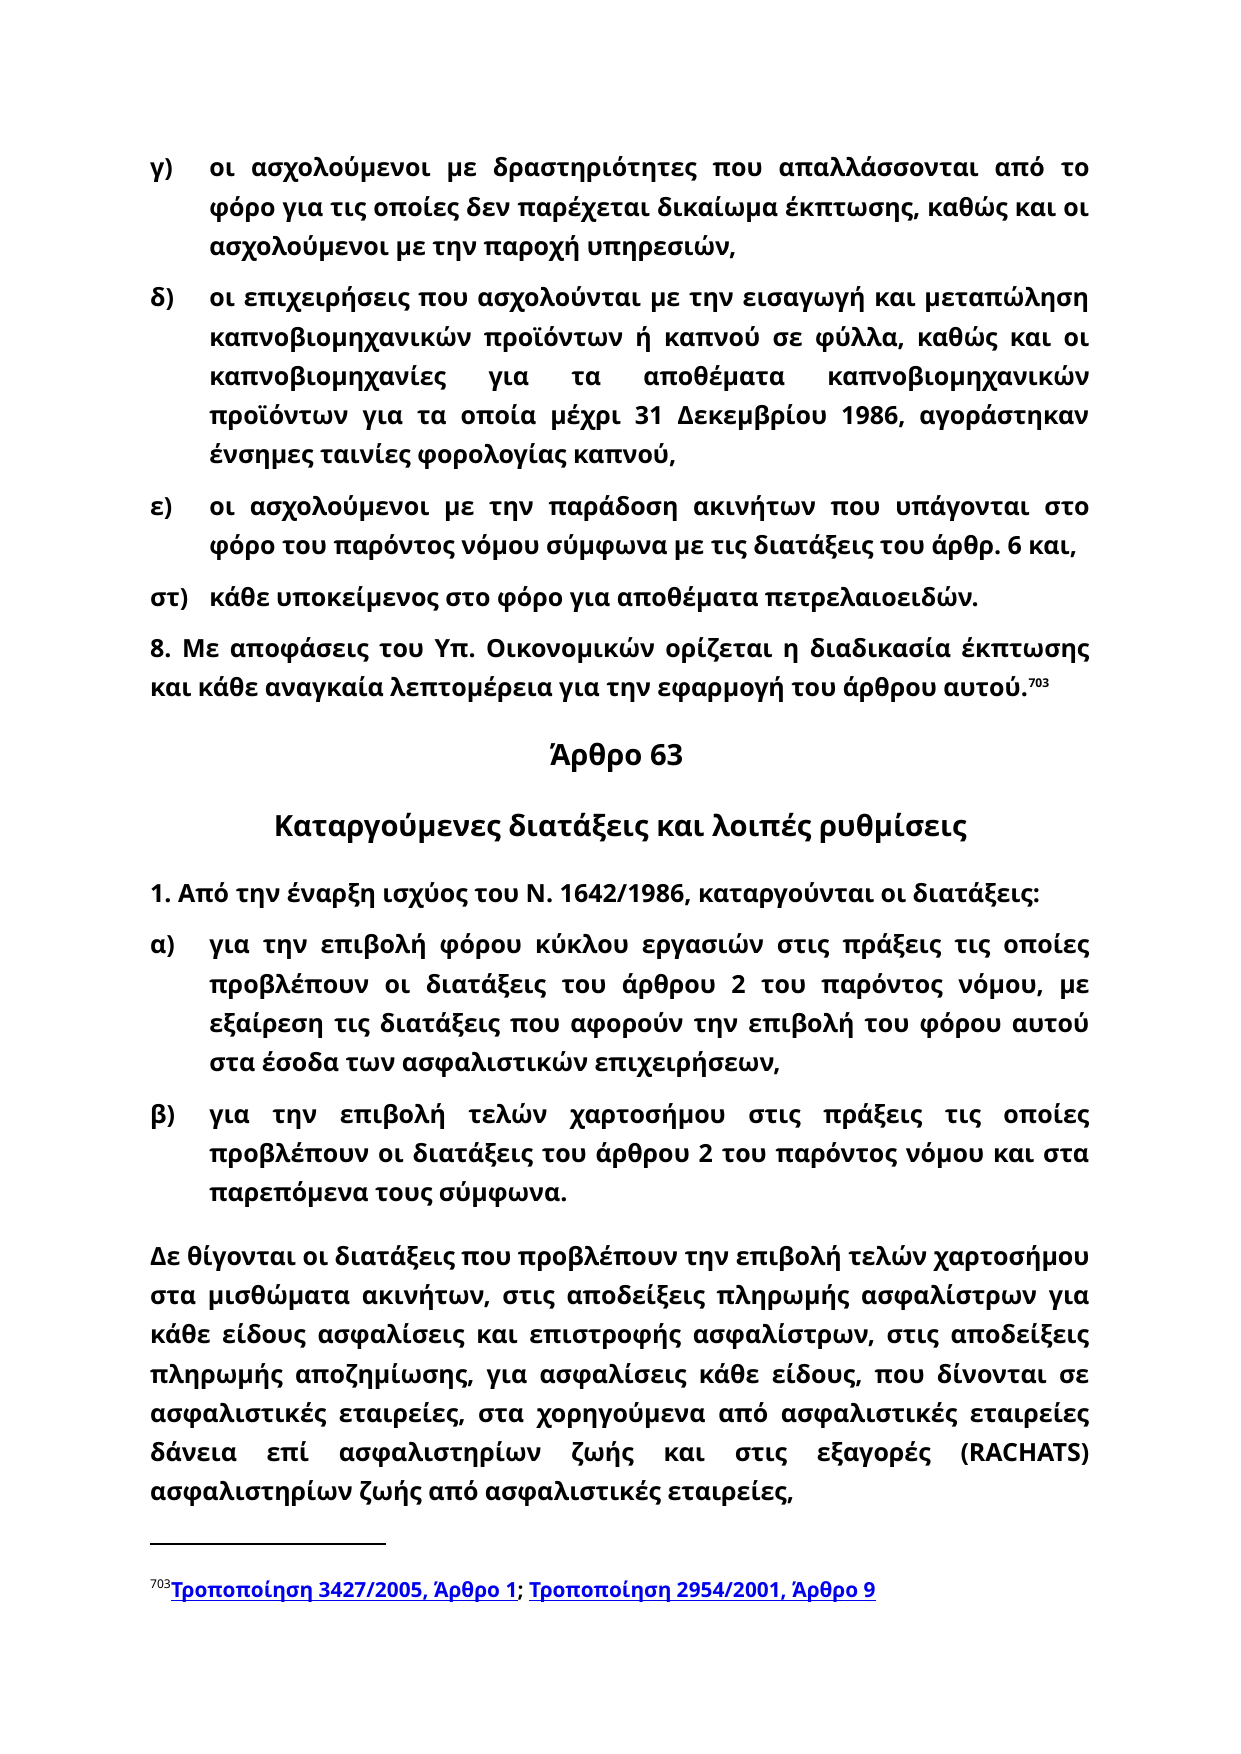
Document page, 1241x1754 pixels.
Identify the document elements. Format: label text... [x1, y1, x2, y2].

text 8. Με αποφάσεις του Υπ. Οικονομικών ορίζεται η διαδικασία έκπτωσης και κάθε αναγκαία λεπτομέρεια για την εφαρμογή του άρθρου αυτού. [150, 631, 1090, 704]
list α) για την επιβολή φόρου κύκλου εργασιών στις πράξεις τις οποίες προβλέπουν οι διατάξεις του άρθρου 2 του παρόντος νόμου, με εξαίρεση τις διατάξεις που αφορούν την επιβολή του φόρου αυτού στα έσοδα των ασφαλιστικών επιχειρήσεων, [150, 927, 1090, 1079]
text 1. Από την έναρξη ισχύος του Ν. 1642/1986, καταργούνται οι διατάξεις: [150, 875, 1090, 909]
text Τροποποίηση 3427/2005, Άρθρο 1; Τροποποίηση 2954/2001, Άρθρο 9 [150, 1576, 1090, 1604]
text Δε θίγονται οι διατάξεις που προβλέπουν την επιβολή τελών χαρτοσήμου στα μισθώματα ακινήτων, στις αποδείξεις πληρωμής ασφαλίστρων για κάθε είδους ασφαλίσεις και επιστροφής ασφαλίστρων, στις αποδείξεις πληρωμής αποζημίωσης, για ασφαλίσεις κάθε είδους, που δίνονται σε ασφαλιστικές εταιρείες, στα χορηγούμενα από ασφαλιστικές εταιρείες δάνεια επί ασφαλιστηρίων ζωής και στις εξαγορές (RACHATS) ασφαλιστηρίων ζωής από ασφαλιστικές εταιρείες, [150, 1239, 1090, 1508]
list στ) κάθε υποκείμενος στο φόρο για αποθέματα πετρελαιοειδών. [150, 579, 1090, 613]
subtitle Άρθρο 63 [150, 734, 1090, 774]
list ε) οι ασχολούμενοι με την παράδοση ακινήτων που υπάγονται στο φόρο του παρόντος νόμου σύμφωνα με τις διατάξεις του άρθρ. 6 και, [150, 488, 1090, 562]
list β) για την επιβολή τελών χαρτοσήμου στις πράξεις τις οποίες προβλέπουν οι διατάξεις του άρθρου 2 του παρόντος νόμου και στα παρεπόμενα τους σύμφωνα. [150, 1096, 1090, 1209]
list δ) οι επιχειρήσεις που ασχολούνται με την εισαγωγή και μεταπώληση καπνοβιομηχανικών προϊόντων ή καπνού σε φύλλα, καθώς και οι καπνοβιομηχανίες για τα αποθέματα καπνοβιομηχανικών προϊόντων για τα οποία μέχρι 31 Δεκεμβρίου 1986, αγοράστηκαν ένσημες ταινίες φορολογίας καπνού, [150, 280, 1090, 471]
list γ) οι ασχολούμενοι με δραστηριότητες που απαλλάσσονται από το φόρο για τις οποίες δεν παρέχεται δικαίωμα έκπτωσης, καθώς και οι ασχολούμενοι με την παροχή υπηρεσιών, [150, 150, 1090, 262]
subtitle Καταργούμενες διατάξεις και λοιπές ρυθμίσεις [150, 805, 1090, 844]
